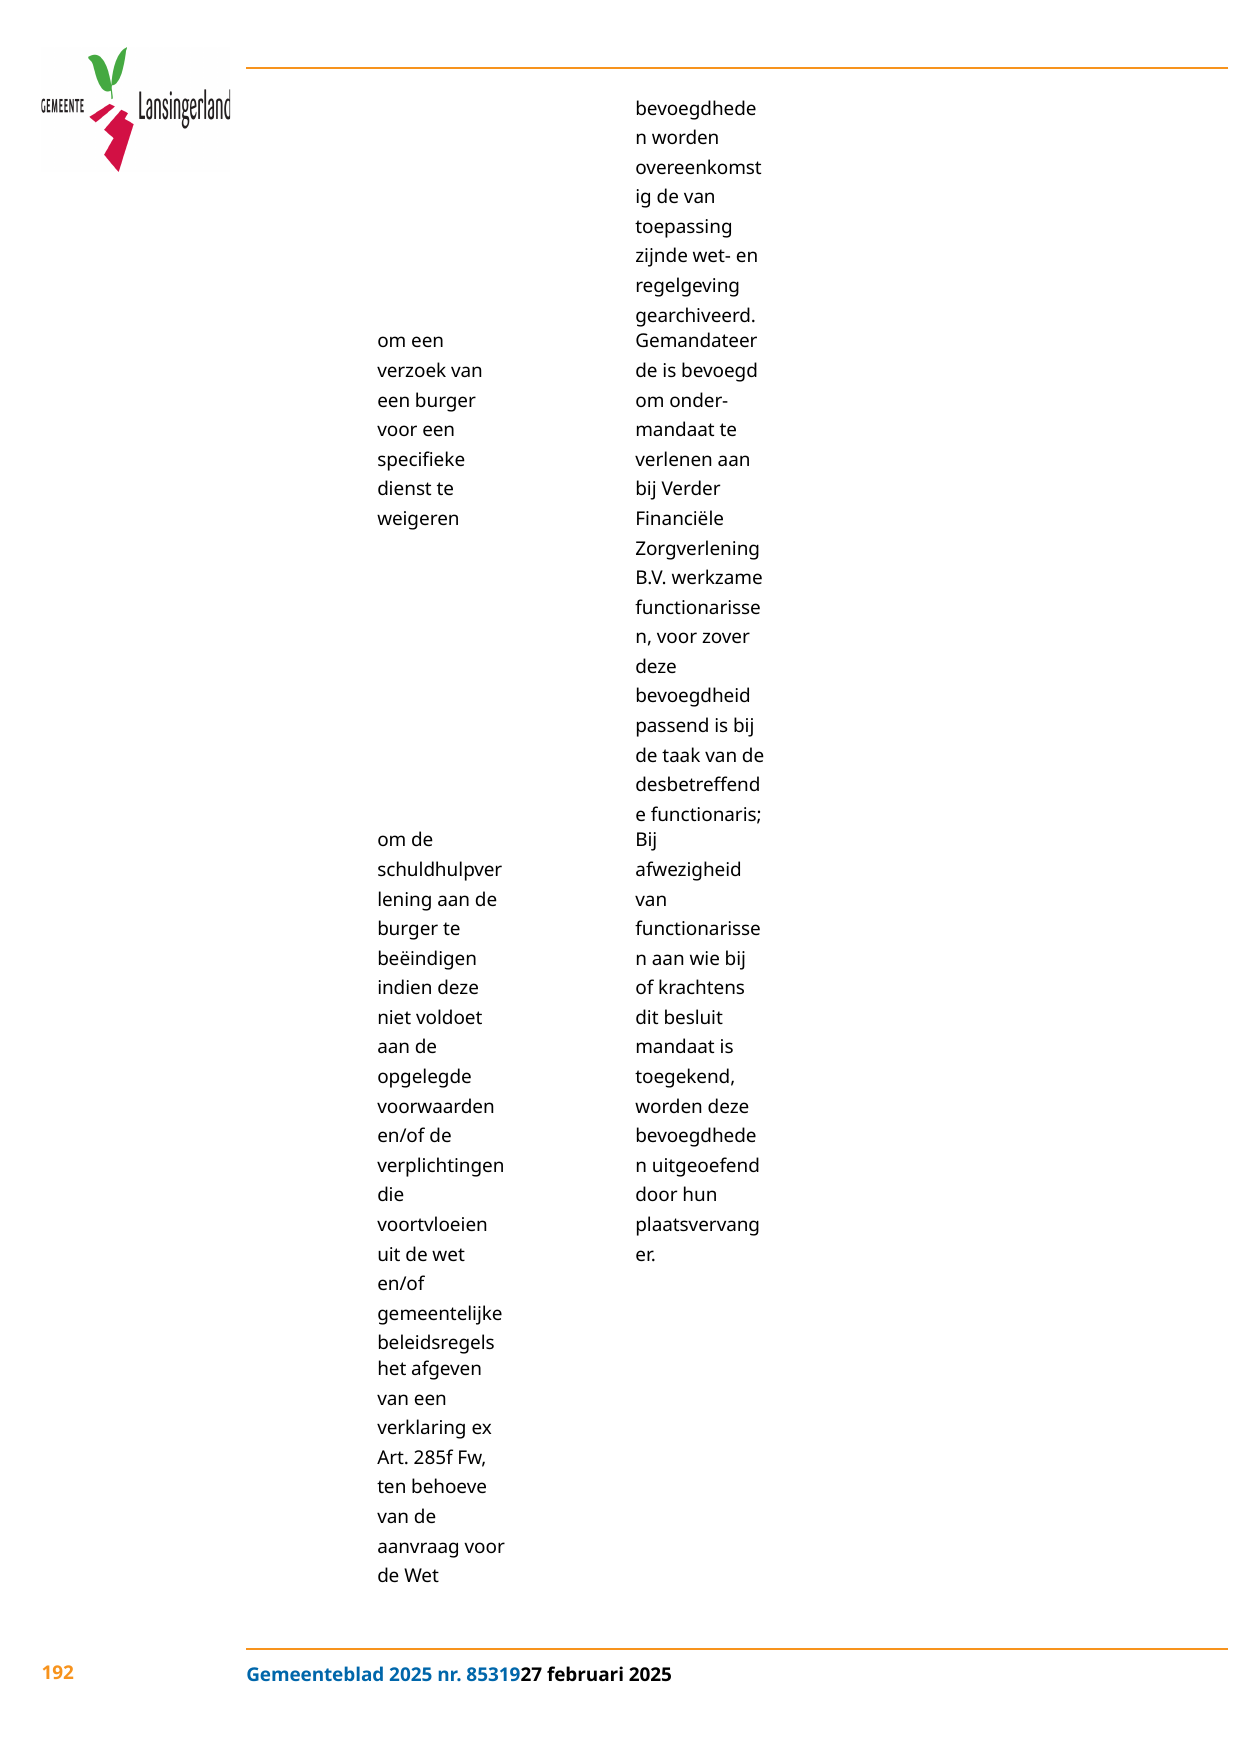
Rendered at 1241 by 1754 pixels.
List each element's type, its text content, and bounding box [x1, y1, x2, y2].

table_cell [1023, 95, 1152, 1588]
table_cell [506, 95, 635, 1588]
table_cell [377, 95, 506, 328]
table_cell bevoegdheden worden overeenkomstig de van toepassing zijnde wet- en regelgeving gearchiveerd. [635, 95, 764, 328]
table_cell [894, 95, 1022, 1588]
table_cell [764, 95, 893, 1588]
table_cell om de schuldhulpverlening aan de burger te beëindigen indien deze niet voldoet aan de opgelegde voorwaarden en/of de verplichtingen die voortvloeien uit de wet en/of gemeentelijke beleidsregels [377, 827, 506, 1355]
table_cell het afgeven van een verklaring ex Art. 285f Fw, ten behoeve van de aanvraag voor de Wet [377, 1355, 506, 1588]
table_cell [248, 95, 377, 1588]
table_cell om een verzoek van een burger voor een specifieke dienst te weigeren [377, 328, 506, 827]
table_cell Gemandateerde is bevoegd om onder-mandaat te verlenen aan bij Verder Financiële Zorgverlening B.V. werkzame functionarissen, voor zover deze bevoegdheid passend is bij de taak van de desbetreffende functionaris; [635, 328, 764, 827]
table_cell Bij afwezigheid van functionarissen aan wie bij of krachtens dit besluit mandaat is toegekend, worden deze bevoegdheden uitgeoefend door hun plaatsvervanger. [635, 827, 764, 1588]
picture [41, 47, 231, 172]
